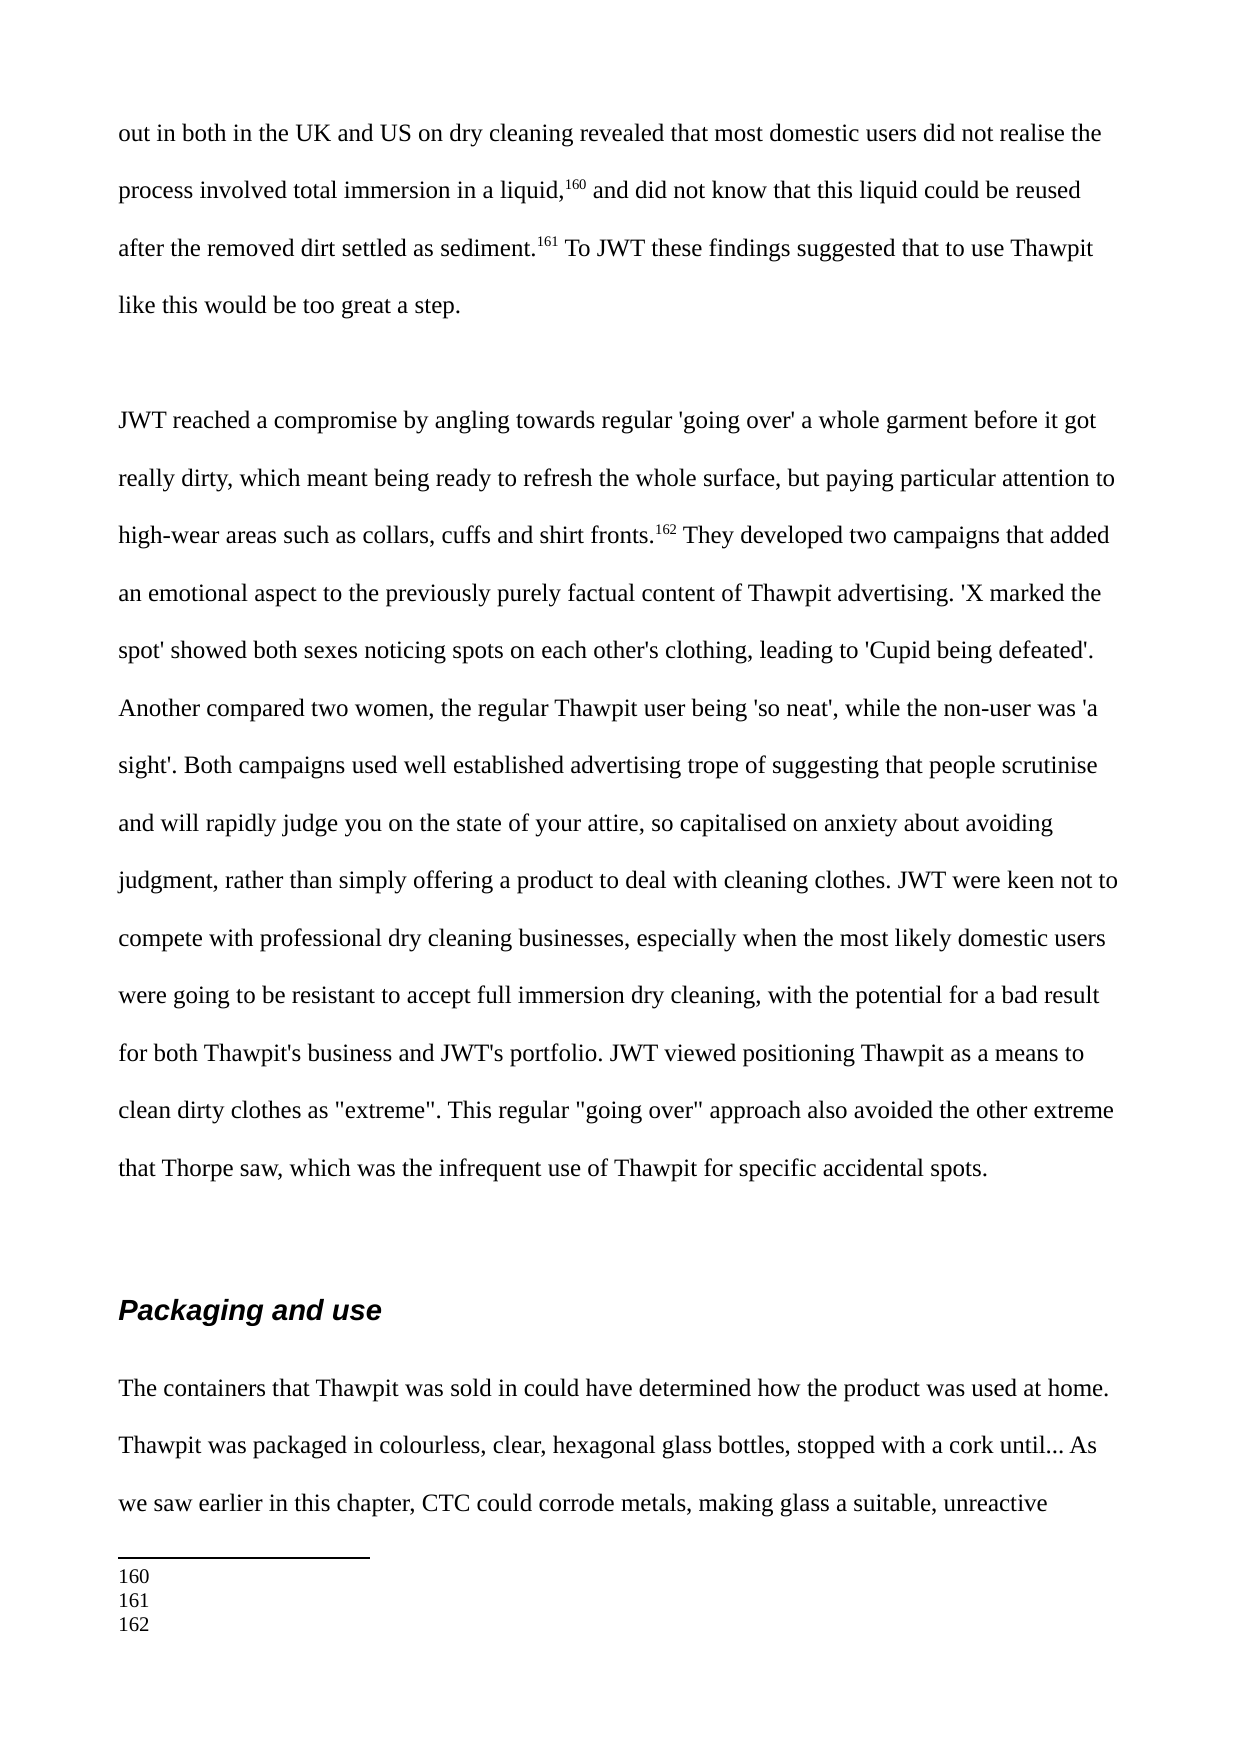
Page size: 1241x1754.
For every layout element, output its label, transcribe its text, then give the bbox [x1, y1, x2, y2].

text out in both in the UK and US on dry cleaning revealed that most domestic users did not realise the process involved total immersion in a liquid, and did not know that this liquid could be reused after the removed dirt settled as sediment. To JWT these findings suggested that to use Thawpit like this would be too great a step. [118, 118, 1122, 319]
text The containers that Thawpit was sold in could have determined how the product was used at home. Thawpit was packaged in colourless, clear, hexagonal glass bottles, stopped with a cork until... As we saw earlier in this chapter, CTC could corrode metals, making glass a suitable, unreactive [118, 1373, 1122, 1516]
subtitle Packaging and use [118, 1293, 1122, 1327]
text JWT reached a compromise by angling towards regular 'going over' a whole garment before it got really dirty, which meant being ready to refresh the whole surface, but paying particular attention to high-wear areas such as collars, cuffs and shirt fronts. They developed two campaigns that added an emotional aspect to the previously purely factual content of Thawpit advertising. 'X marked the spot' showed both sexes noticing spots on each other's clothing, leading to 'Cupid being defeated'. Another compared two women, the regular Thawpit user being 'so neat', while the non-user was 'a sight'. Both campaigns used well established advertising trope of suggesting that people scrutinise and will rapidly judge you on the state of your attire, so capitalised on anxiety about avoiding judgment, rather than simply offering a product to deal with cleaning clothes. JWT were keen not to compete with professional dry cleaning businesses, especially when the most likely domestic users were going to be resistant to accept full immersion dry cleaning, with the potential for a bad result for both Thawpit's business and JWT's portfolio. JWT viewed positioning Thawpit as a means to clean dirty clothes as "extreme". This regular "going over" approach also avoided the other extreme that Thorpe saw, which was the infrequent use of Thawpit for specific accidental spots. [118, 406, 1122, 1182]
